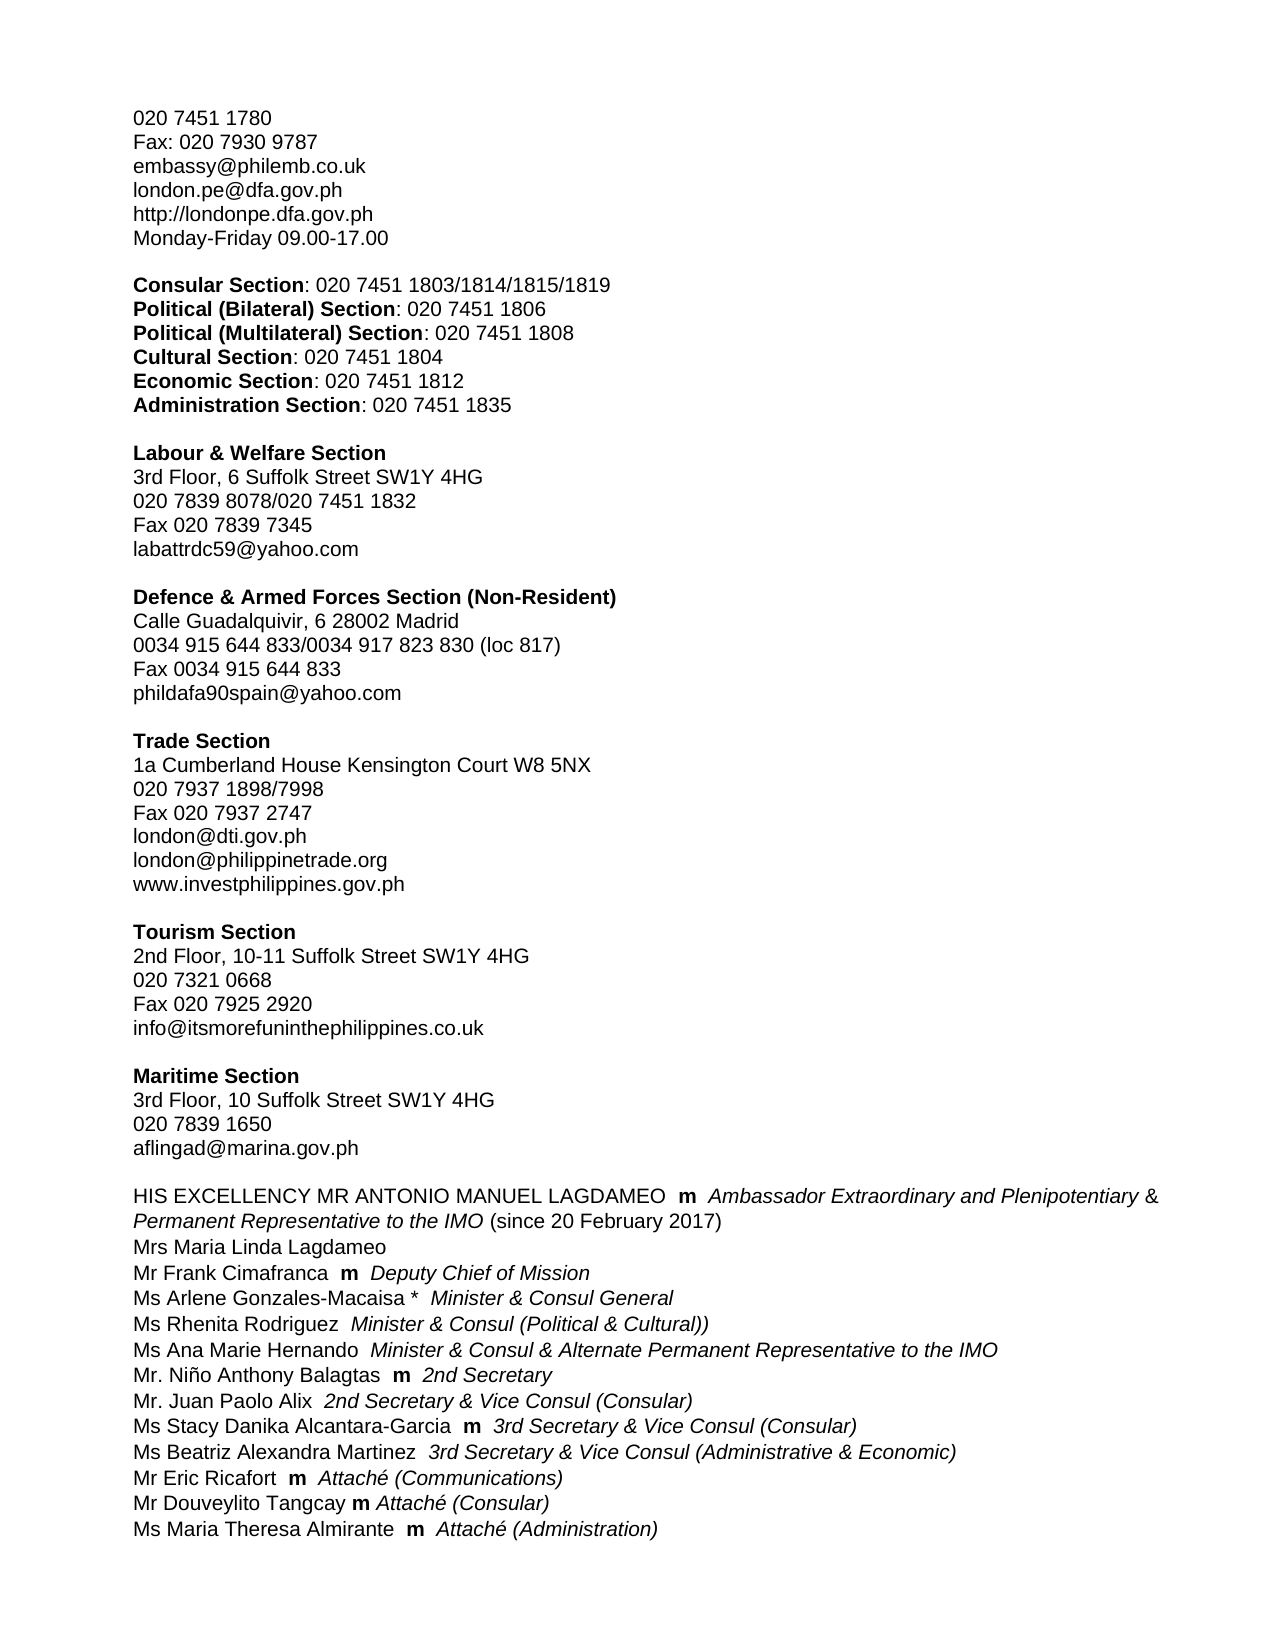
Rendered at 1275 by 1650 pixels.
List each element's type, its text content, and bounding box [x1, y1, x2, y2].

text Maritime Section [133, 1064, 1181, 1088]
text Ms Rhenita Rodriguez Minister & Consul (Political & Cultural)) [133, 1312, 1181, 1336]
text 0034 915 644 833/0034 917 823 830 (loc 817) [133, 633, 1181, 657]
text london@philippinetrade.org [133, 848, 1181, 872]
text Fax: 020 7930 9787 [133, 129, 1181, 153]
text HIS EXCELLENCY MR ANTONIO MANUEL LAGDAMEO m Ambassador Extraordinary and Plenipotentiary & Permanent Representative to the IMO (since 20 February 2017) [133, 1184, 1181, 1233]
text Mrs Maria Linda Lagdameo [133, 1235, 1181, 1259]
text 020 7839 8078/020 7451 1832 [133, 489, 1181, 513]
text embassy@philemb.co.uk [133, 153, 1181, 177]
text Cultural Section: 020 7451 1804 [133, 345, 1181, 369]
text Mr Douveylito Tangcay m Attaché (Consular) [133, 1491, 1181, 1515]
text Defence & Armed Forces Section (Non-Resident) [133, 585, 1181, 609]
text 3rd Floor, 10 Suffolk Street SW1Y 4HG [133, 1088, 1181, 1112]
text Consular Section: 020 7451 1803/1814/1815/1819 [133, 273, 1181, 297]
text Labour & Welfare Section [133, 441, 1181, 465]
text 3rd Floor, 6 Suffolk Street SW1Y 4HG [133, 465, 1181, 489]
text 2nd Floor, 10-11 Suffolk Street SW1Y 4HG [133, 944, 1181, 968]
text Ms Arlene Gonzales-Macaisa * Minister & Consul General [133, 1286, 1181, 1310]
text Calle Guadalquivir, 6 28002 Madrid [133, 609, 1181, 633]
text 020 7937 1898/7998 [133, 776, 1181, 800]
text Trade Section [133, 728, 1181, 752]
text london.pe@dfa.gov.ph [133, 177, 1181, 201]
text aflingad@marina.gov.ph [133, 1136, 1181, 1160]
text Mr Eric Ricafort m Attaché (Communications) [133, 1466, 1181, 1489]
text 1a Cumberland House Kensington Court W8 5NX [133, 752, 1181, 776]
text 020 7321 0668 [133, 968, 1181, 992]
text labattrdc59@yahoo.com [133, 537, 1181, 561]
text 020 7451 1780 [133, 106, 1181, 129]
text Economic Section: 020 7451 1812 [133, 369, 1181, 393]
text Monday-Friday 09.00-17.00 [133, 225, 1181, 249]
text 020 7839 1650 [133, 1112, 1181, 1136]
text Fax 020 7839 7345 [133, 513, 1181, 537]
text Ms Beatriz Alexandra Martinez 3rd Secretary & Vice Consul (Administrative & Economic) [133, 1440, 1181, 1464]
text Fax 020 7937 2747 [133, 800, 1181, 824]
text Administration Section: 020 7451 1835 [133, 393, 1181, 417]
text Political (Multilateral) Section: 020 7451 1808 [133, 321, 1181, 345]
text phildafa90spain@yahoo.com [133, 681, 1181, 704]
text www.investphilippines.gov.ph [133, 872, 1181, 896]
text Fax 020 7925 2920 [133, 992, 1181, 1016]
text Ms Maria Theresa Almirante m Attaché (Administration) [133, 1517, 1181, 1541]
text Ms Stacy Danika Alcantara-Garcia m 3rd Secretary & Vice Consul (Consular) [133, 1414, 1181, 1438]
text Mr. Juan Paolo Alix 2nd Secretary & Vice Consul (Consular) [133, 1389, 1181, 1413]
text Mr Frank Cimafranca m Deputy Chief of Mission [133, 1261, 1181, 1284]
text Mr. Niño Anthony Balagtas m 2nd Secretary [133, 1363, 1181, 1387]
text http://londonpe.dfa.gov.ph [133, 201, 1181, 225]
text Political (Bilateral) Section: 020 7451 1806 [133, 297, 1181, 321]
text Tourism Section [133, 920, 1181, 944]
text london@dti.gov.ph [133, 824, 1181, 848]
text info@itsmorefuninthephilippines.co.uk [133, 1016, 1181, 1040]
text Fax 0034 915 644 833 [133, 657, 1181, 681]
text Ms Ana Marie Hernando Minister & Consul & Alternate Permanent Representative to the IMO [133, 1337, 1181, 1361]
